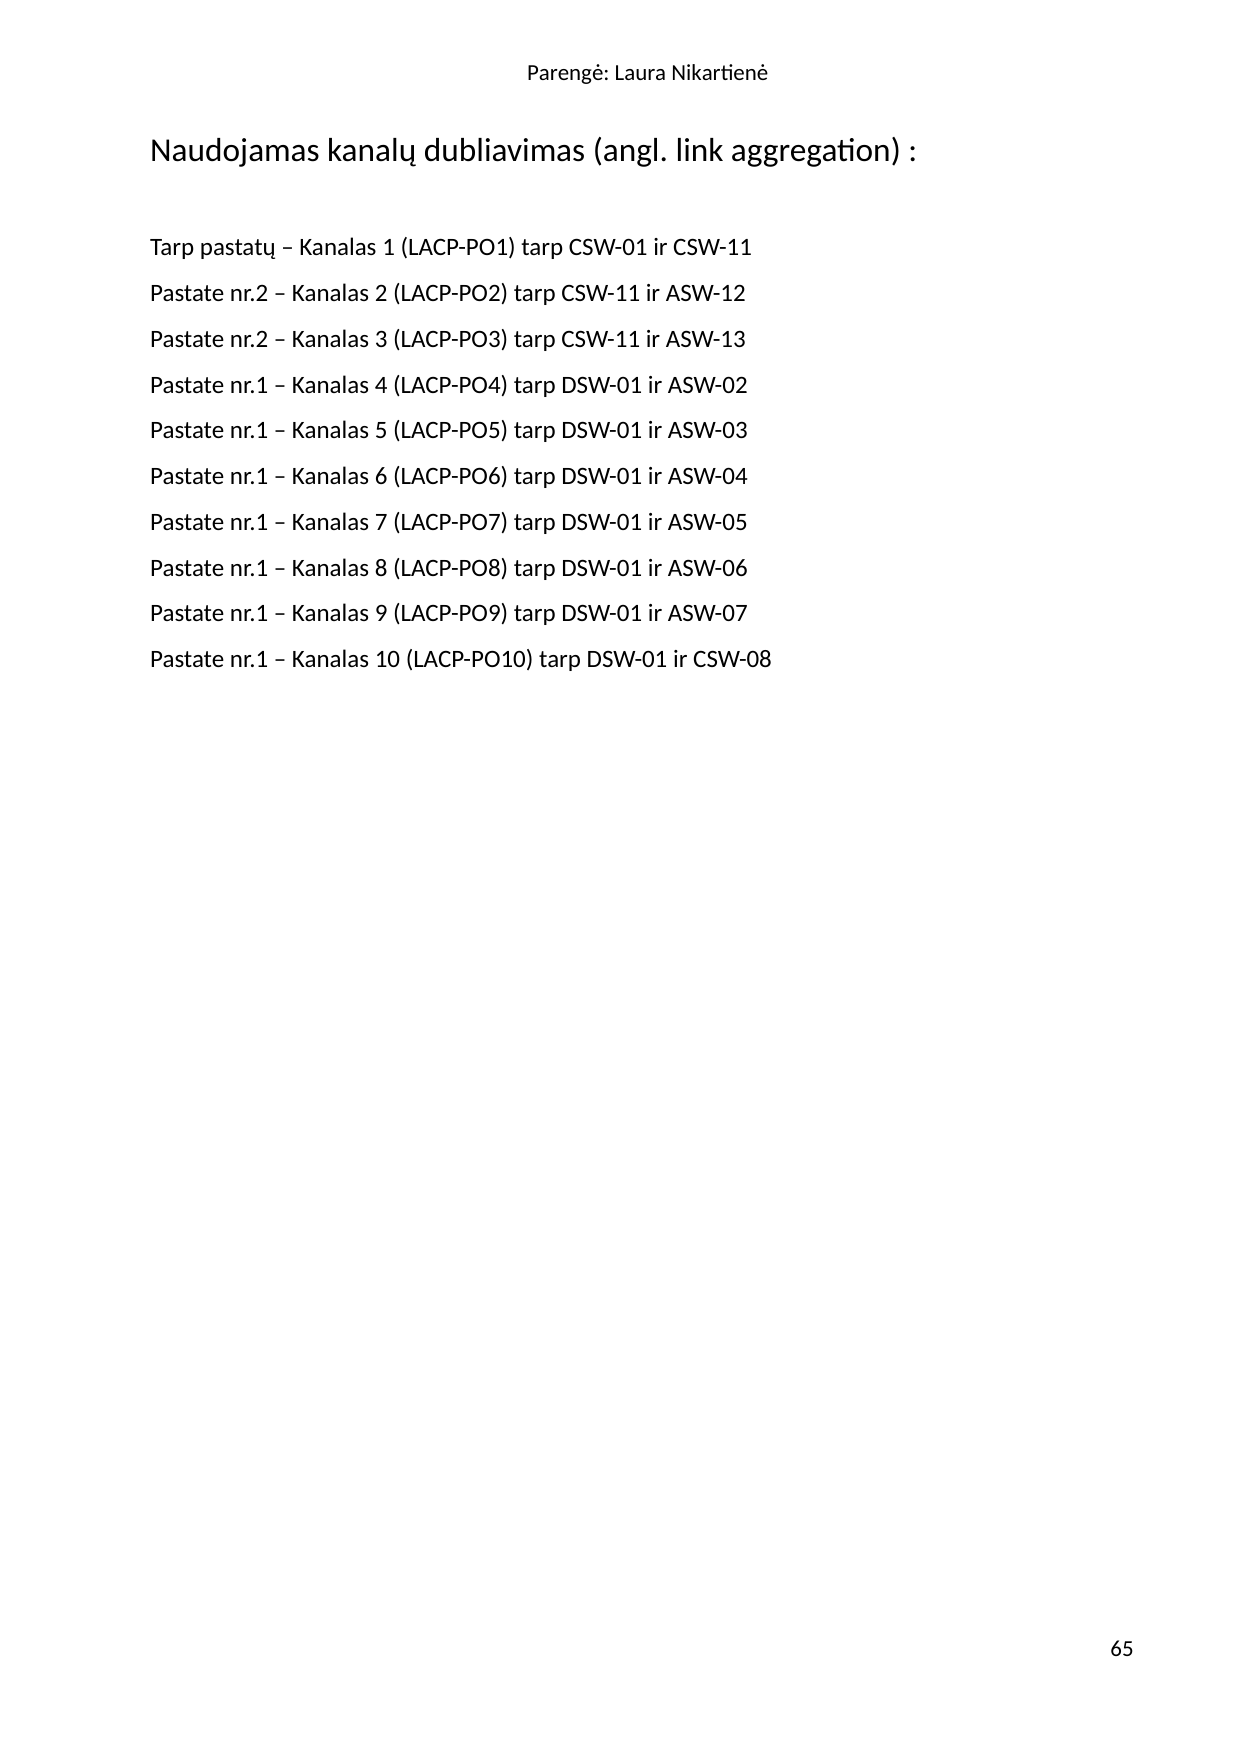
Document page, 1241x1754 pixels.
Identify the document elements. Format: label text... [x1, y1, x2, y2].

list Pastate nr.1 – Kanalas 7 (LACP-PO7) tarp DSW-01 ir ASW-05 [150, 506, 1183, 536]
list Pastate nr.1 – Kanalas 8 (LACP-PO8) tarp DSW-01 ir ASW-06 [150, 552, 1183, 582]
list Pastate nr.1 – Kanalas 4 (LACP-PO4) tarp DSW-01 ir ASW-02 [150, 369, 1183, 399]
list Pastate nr.2 – Kanalas 2 (LACP-PO2) tarp CSW-11 ir ASW-12 [150, 277, 1183, 308]
list Tarp pastatų – Kanalas 1 (LACP-PO1) tarp CSW-01 ir CSW-11 [150, 232, 1183, 262]
list Pastate nr.1 – Kanalas 5 (LACP-PO5) tarp DSW-01 ir ASW-03 [150, 414, 1183, 445]
list Pastate nr.1 – Kanalas 6 (LACP-PO6) tarp DSW-01 ir ASW-04 [150, 460, 1183, 491]
list Pastate nr.2 – Kanalas 3 (LACP-PO3) tarp CSW-11 ir ASW-13 [150, 323, 1183, 353]
list Naudojamas kanalų dubliavimas (angl. link aggregation) : [150, 128, 1183, 169]
list Pastate nr.1 – Kanalas 10 (LACP-PO10) tarp DSW-01 ir CSW-08 [150, 643, 1183, 674]
list Pastate nr.1 – Kanalas 9 (LACP-PO9) tarp DSW-01 ir ASW-07 [150, 597, 1183, 628]
